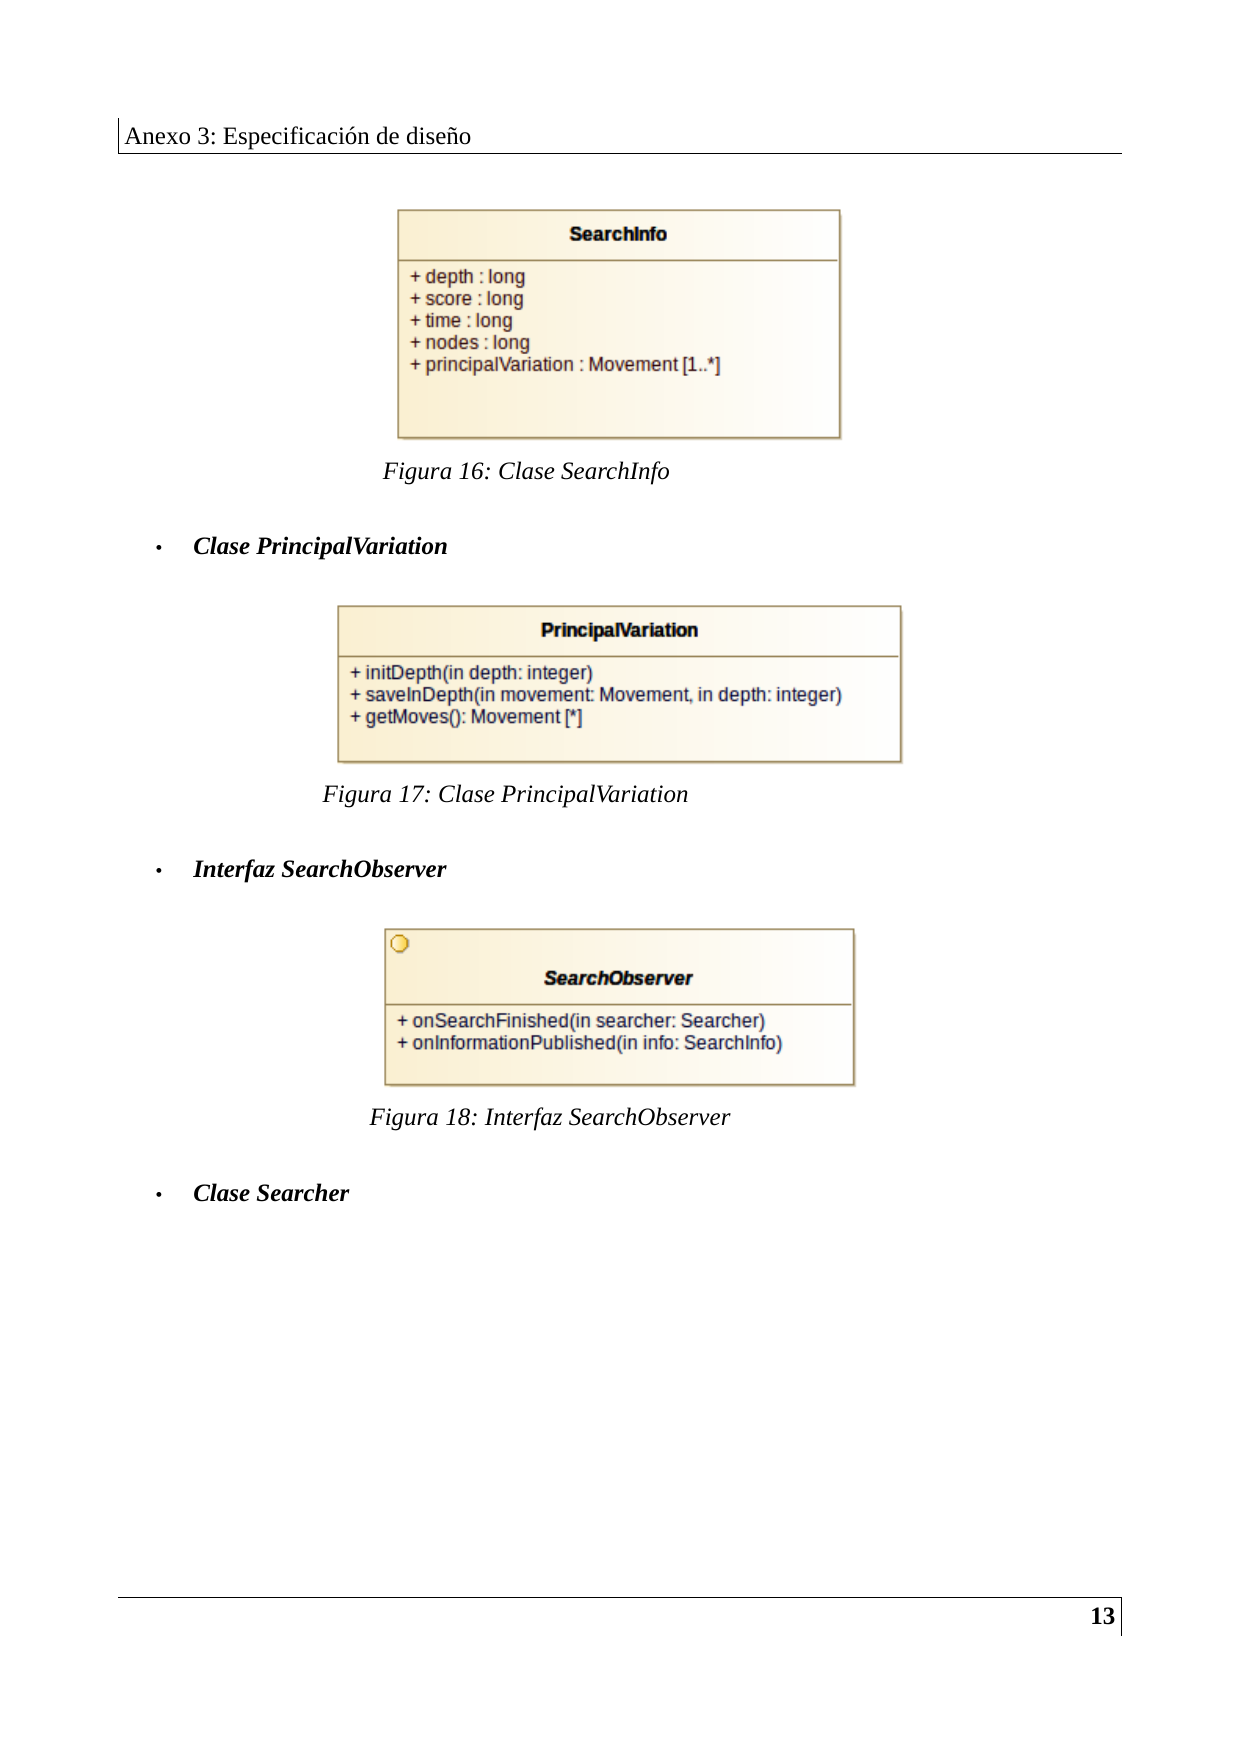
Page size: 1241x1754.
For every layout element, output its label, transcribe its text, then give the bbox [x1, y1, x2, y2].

picture [382, 195, 858, 456]
picture [322, 590, 918, 780]
list Clase Searcher [156, 1178, 1122, 1206]
list Clase PrincipalVariation [156, 531, 1122, 560]
text Figura 16: Clase SearchInfo [383, 456, 858, 484]
list Interfaz SearchObserver [156, 854, 1122, 883]
picture [369, 913, 872, 1103]
text Figura 18: Interfaz SearchObserver [369, 1103, 871, 1131]
text Figura 17: Clase PrincipalVariation [322, 780, 918, 808]
